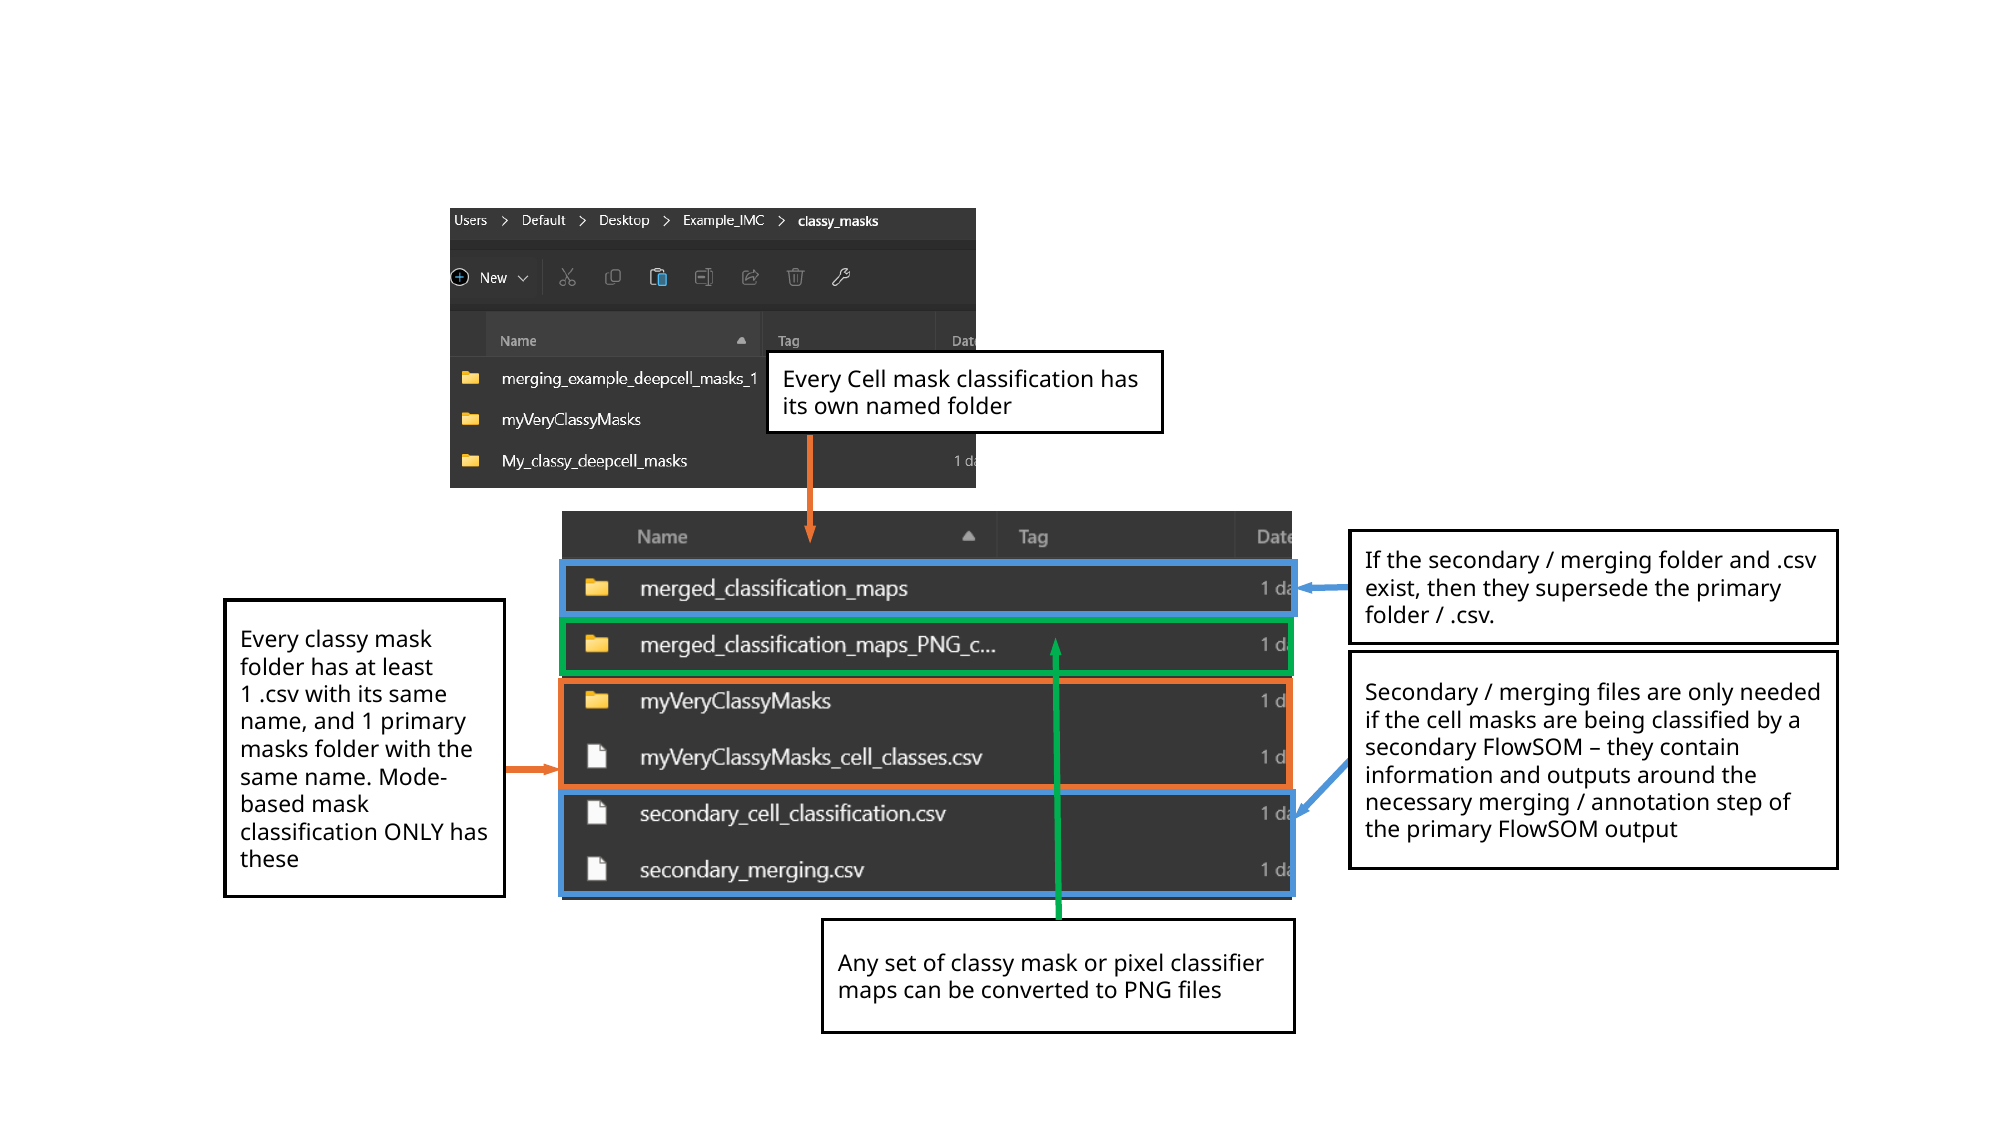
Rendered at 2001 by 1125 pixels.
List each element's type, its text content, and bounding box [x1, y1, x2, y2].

picture [566, 623, 1288, 670]
picture [1062, 897, 1292, 901]
text_box Any set of classy mask or pixel classifier maps can be converted to PNG files [823, 920, 1295, 1032]
picture [1061, 795, 1290, 891]
picture [562, 897, 1055, 901]
text_box Every Cell mask classification has its own named folder [768, 351, 1163, 432]
picture [564, 684, 1054, 784]
picture [564, 795, 1055, 891]
text_box Every classy mask folder has at least 1 .csv with its same name, and 1 primary masks folder with the same name. Mode-based mask classification ONLY has these [225, 600, 504, 897]
picture [562, 511, 1292, 559]
picture [1060, 684, 1286, 784]
text_box If the secondary / merging folder and .csv exist, then they supersede the primary folder / .csv. [1350, 531, 1838, 643]
text_box Secondary / merging files are only needed if the cell masks are being classified by a secondary FlowSOM – they contain information and outputs around the necessary merging / annotation step of the primary FlowSOM output [1350, 652, 1838, 868]
picture [566, 566, 1291, 611]
picture [450, 208, 976, 488]
